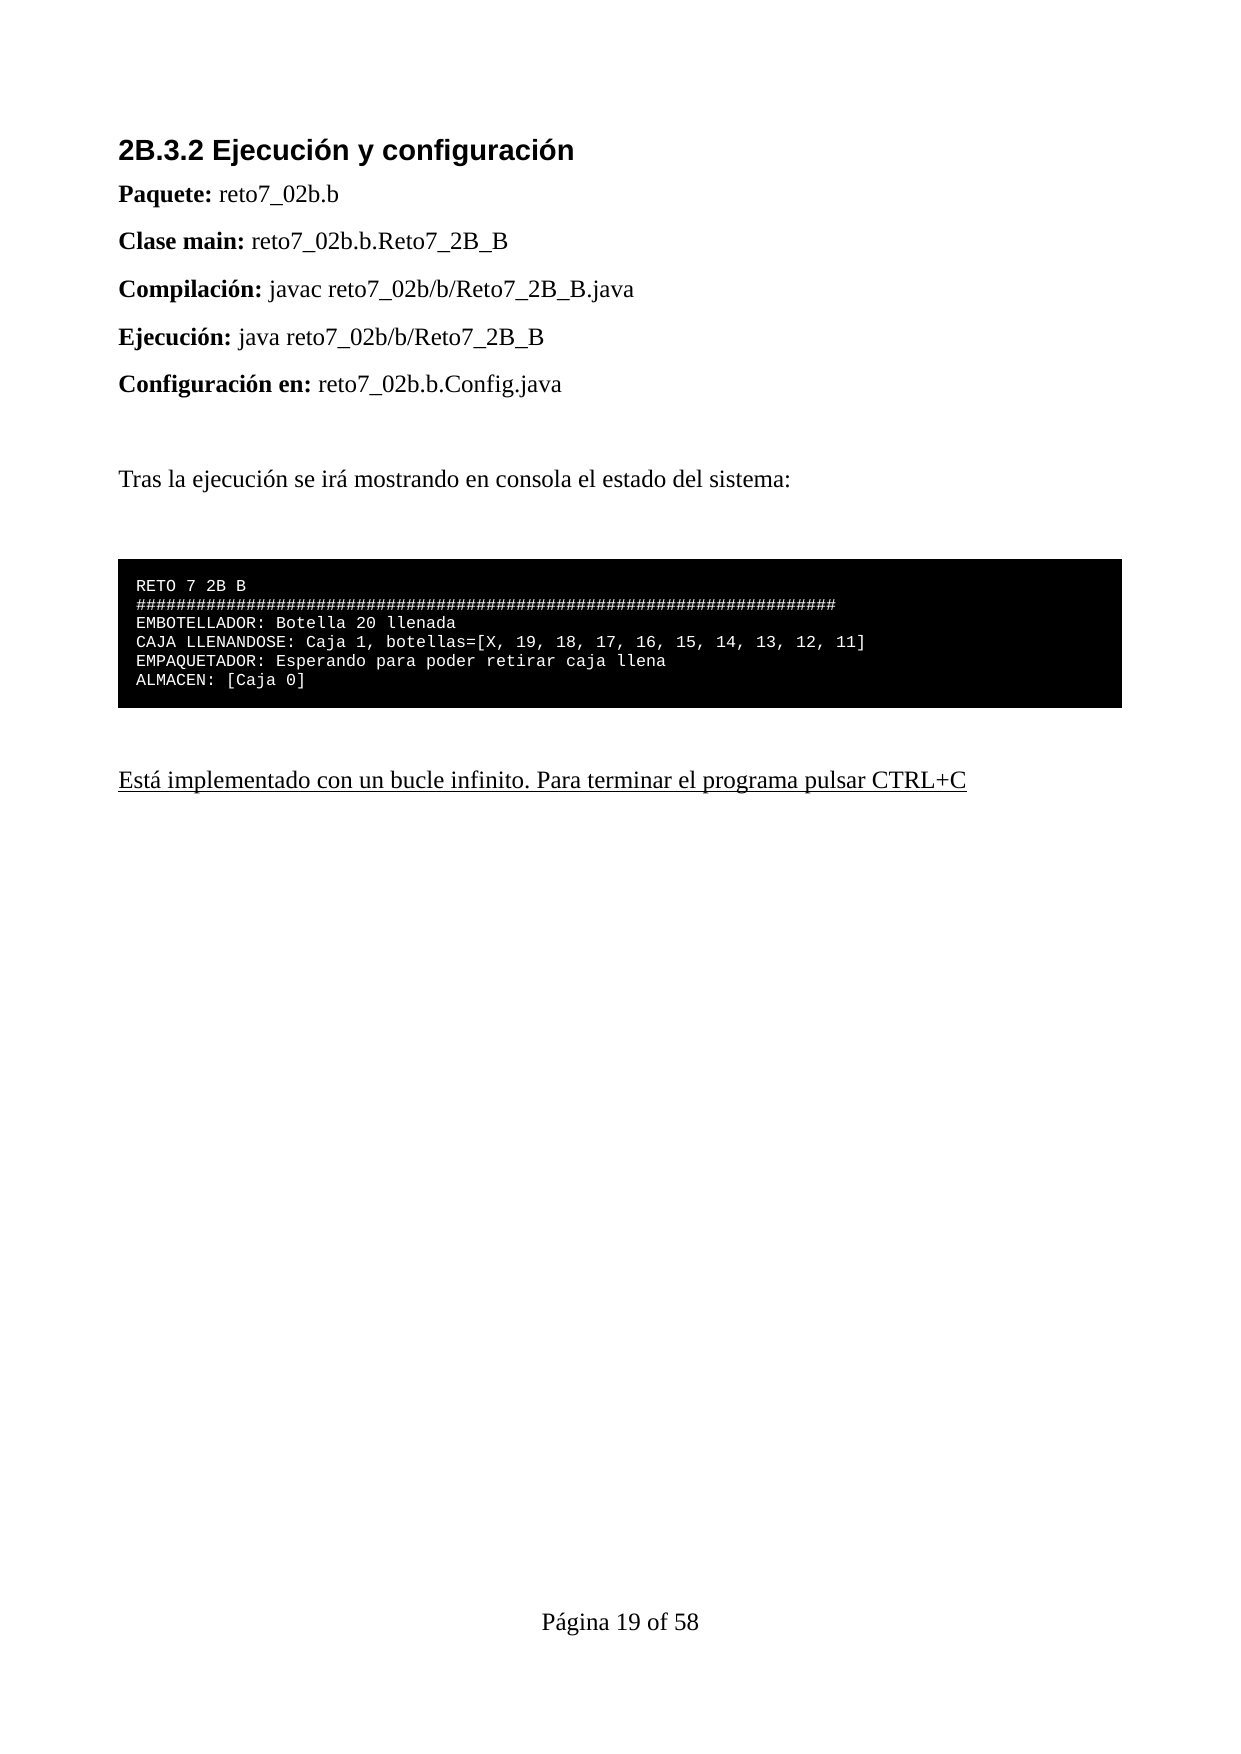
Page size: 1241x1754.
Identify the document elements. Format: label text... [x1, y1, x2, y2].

text ###################################################################### [118, 596, 1122, 615]
text Compilación: javac reto7_02b/b/Reto7_2B_B.java [118, 274, 1122, 303]
text ALMACEN: [Caja 0] [118, 672, 1122, 708]
text Clase main: reto7_02b.b.Reto7_2B_B [118, 226, 1122, 255]
text Configuración en: reto7_02b.b.Config.java [118, 369, 1122, 398]
subtitle 2B.3.2 Ejecución y configuración [118, 133, 1122, 166]
text CAJA LLENANDOSE: Caja 1, botellas=[X, 19, 18, 17, 16, 15, 14, 13, 12, 11] [118, 634, 1122, 653]
text Está implementado con un bucle infinito. Para terminar el programa pulsar CTRL+C [118, 766, 1122, 794]
text Tras la ejecución se irá mostrando en consola el estado del sistema: [118, 464, 1122, 493]
text Ejecución: java reto7_02b/b/Reto7_2B_B [118, 322, 1122, 350]
text RETO 7 2B B [118, 559, 1122, 596]
text EMPAQUETADOR: Esperando para poder retirar caja llena [118, 653, 1122, 672]
text EMBOTELLADOR: Botella 20 llenada [118, 615, 1122, 634]
text Paquete: reto7_02b.b [118, 179, 1122, 207]
